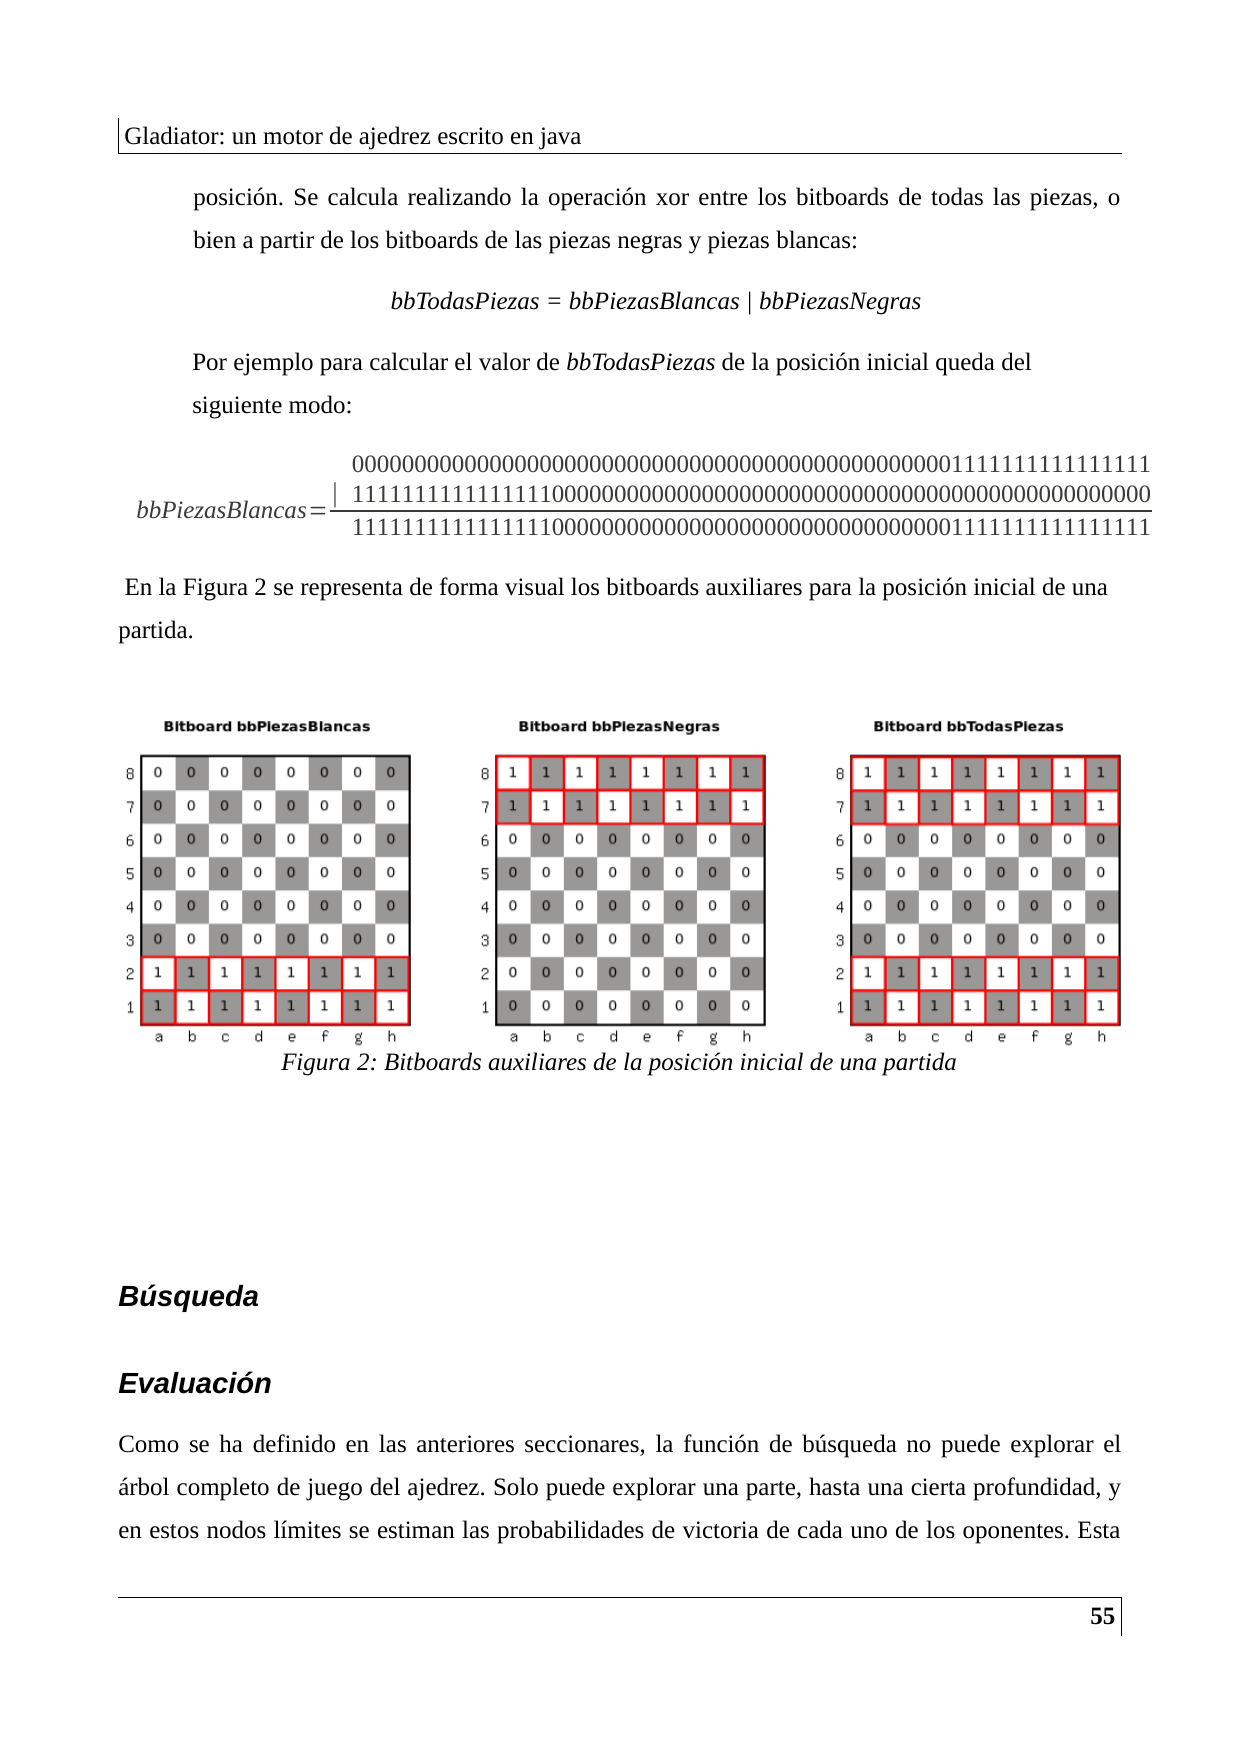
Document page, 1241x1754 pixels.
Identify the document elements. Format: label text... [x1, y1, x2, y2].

subtitle Evaluación [118, 1366, 1122, 1400]
subtitle Búsqueda [118, 1279, 1122, 1312]
text Por ejemplo para calcular el valor de bbTodasPiezas de la posición inicial queda del siguiente modo: [192, 347, 1122, 419]
text Figura 2: Bitboards auxiliares de la posición inicial de una partida [118, 1048, 1122, 1076]
picture [118, 718, 1123, 1048]
text En la Figura 2 se representa de forma visual los bitboards auxiliares para la posición inicial de una partida. [118, 572, 1122, 644]
text Como se ha definido en las anteriores seccionares, la función de búsqueda no puede explorar el árbol completo de juego del ajedrez. Solo puede explorar una parte, hasta una cierta profundidad, y en estos nodos límites se estiman las probabilidades de victoria de cada uno de los oponentes. Esta [118, 1429, 1122, 1544]
list posición. Se calcula realizando la operación xor entre los bitboards de todas las piezas, o bien a partir de los bitboards de las piezas negras y piezas blancas: [156, 182, 1122, 254]
list bbTodasPiezas = bbPiezasBlancas | bbPiezasNegras [154, 286, 1122, 315]
